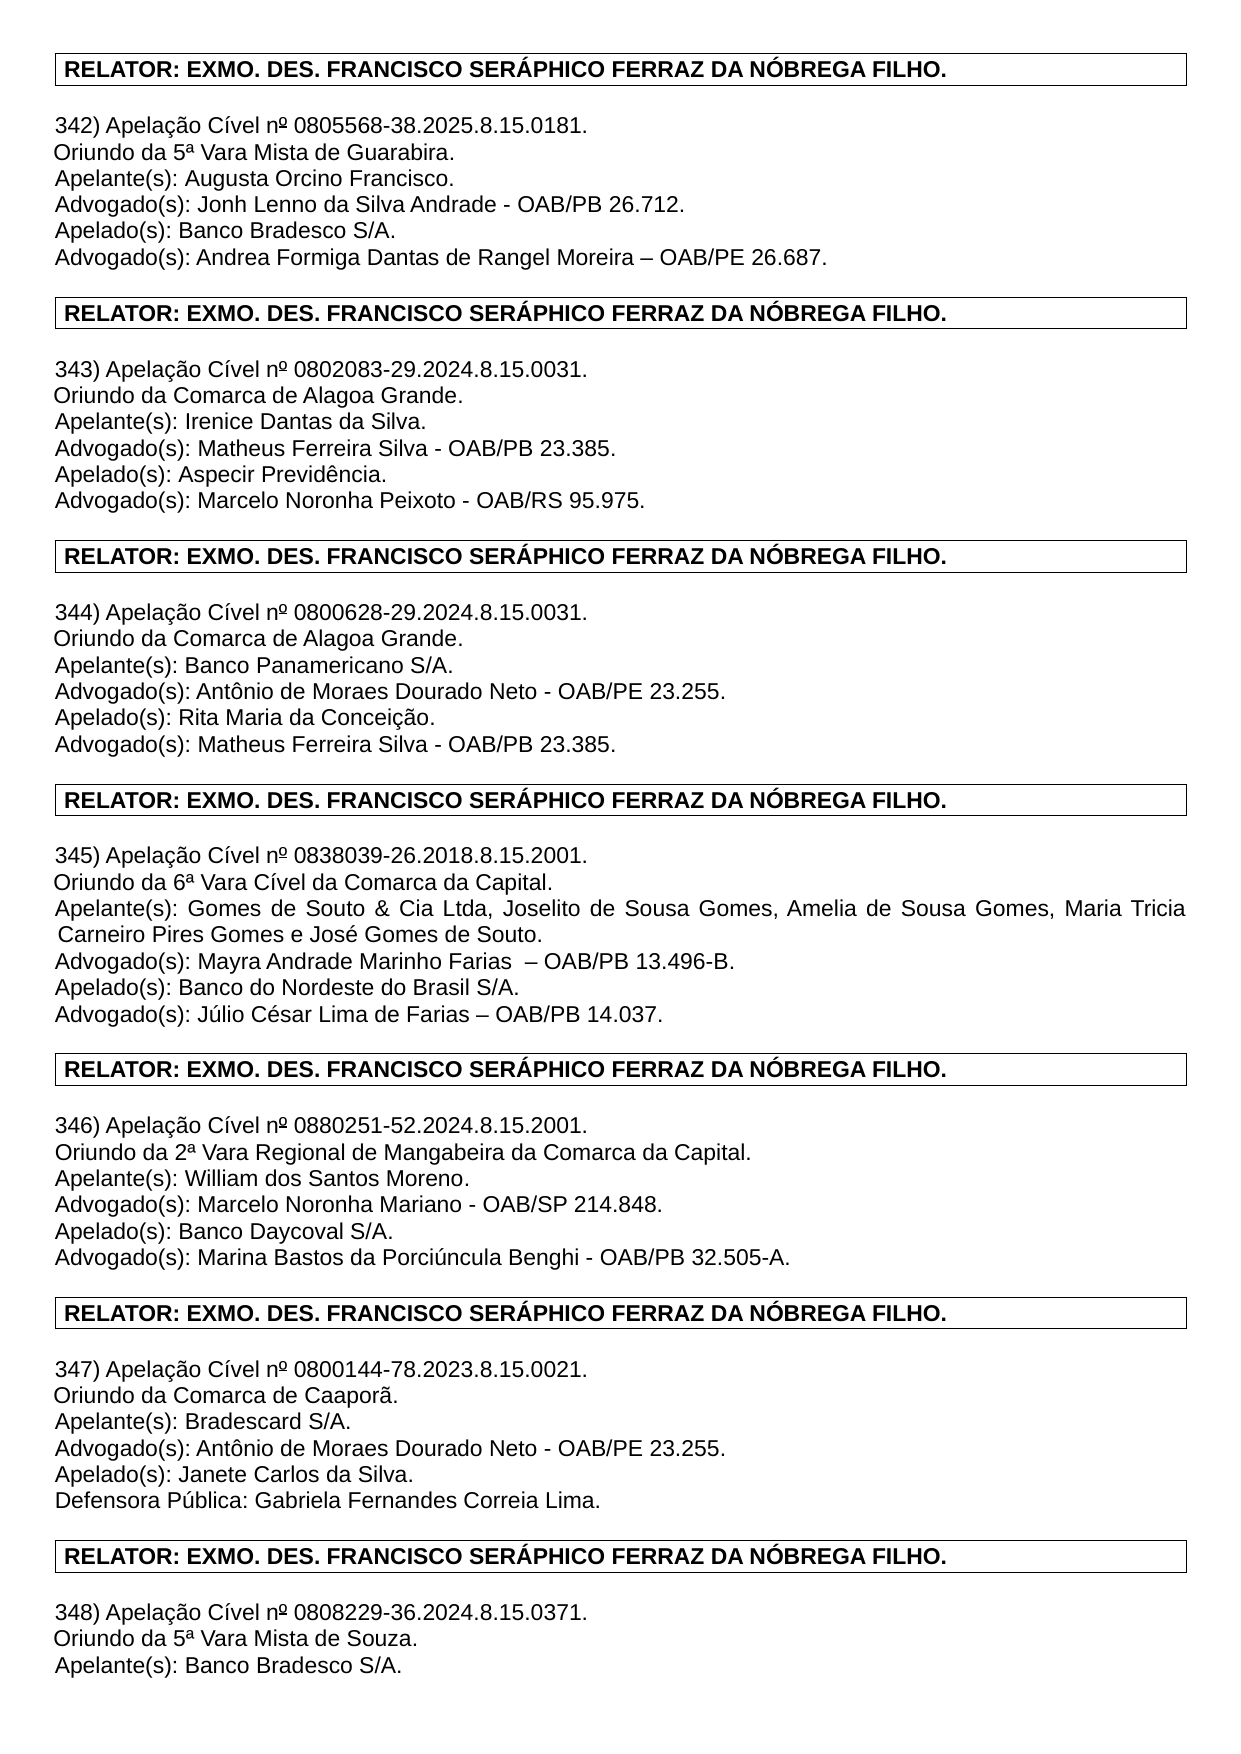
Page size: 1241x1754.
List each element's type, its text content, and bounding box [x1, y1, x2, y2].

text Apelante(s): Irenice Dantas da Silva. [54, 408, 1187, 434]
text Apelante(s): Augusta Orcino Francisco. [54, 165, 1187, 191]
text Apelante(s): Banco Panamericano S/A. [54, 652, 1187, 678]
text 348) Apelação Cível nº 0808229-36.2024.8.15.0371. [54, 1599, 1187, 1625]
text Apelado(s): Rita Maria da Conceição. [54, 704, 1187, 731]
text Oriundo da Comarca de Caaporã. [53, 1382, 1187, 1408]
text RELATOR: EXMO. DES. FRANCISCO SERÁPHICO FERRAZ DA NÓBREGA FILHO. [56, 1054, 1186, 1085]
text Advogado(s): Marina Bastos da Porciúncula Benghi - OAB/PB 32.505-A. [54, 1244, 1187, 1270]
text Apelante(s): Bradescard S/A. [54, 1408, 1187, 1435]
text Oriundo da 6ª Vara Cível da Comarca da Capital. [53, 869, 1187, 895]
text Oriundo da Comarca de Alagoa Grande. [53, 382, 1187, 408]
text Advogado(s): Júlio César Lima de Farias – OAB/PB 14.037. [54, 1001, 1187, 1027]
text Apelante(s): William dos Santos Moreno. [54, 1165, 1187, 1191]
text 343) Apelação Cível nº 0802083-29.2024.8.15.0031. [54, 356, 1187, 382]
text RELATOR: EXMO. DES. FRANCISCO SERÁPHICO FERRAZ DA NÓBREGA FILHO. [56, 54, 1186, 85]
text 342) Apelação Cível nº 0805568-38.2025.8.15.0181. [54, 112, 1187, 138]
text Defensora Pública: Gabriela Fernandes Correia Lima. [54, 1487, 1187, 1514]
text Advogado(s): Antônio de Moraes Dourado Neto - OAB/PE 23.255. [54, 678, 1187, 704]
text Oriundo da 5ª Vara Mista de Guarabira. [53, 138, 1187, 165]
text RELATOR: EXMO. DES. FRANCISCO SERÁPHICO FERRAZ DA NÓBREGA FILHO. [56, 1298, 1186, 1328]
text Oriundo da 5ª Vara Mista de Souza. [53, 1625, 1187, 1652]
text Apelado(s): Janete Carlos da Silva. [54, 1461, 1187, 1487]
text Apelado(s): Banco do Nordeste do Brasil S/A. [54, 974, 1187, 1001]
text RELATOR: EXMO. DES. FRANCISCO SERÁPHICO FERRAZ DA NÓBREGA FILHO. [56, 541, 1186, 572]
text Advogado(s): Marcelo Noronha Mariano - OAB/SP 214.848. [54, 1191, 1187, 1218]
text Apelante(s): Gomes de Souto & Cia Ltda, Joselito de Sousa Gomes, Amelia de Sousa Gomes, Maria Tricia Carneiro Pires Gomes e José Gomes de Souto. [54, 895, 1187, 948]
text RELATOR: EXMO. DES. FRANCISCO SERÁPHICO FERRAZ DA NÓBREGA FILHO. [56, 1541, 1186, 1572]
text Apelado(s): Banco Bradesco S/A. [54, 217, 1187, 244]
text Apelado(s): Banco Daycoval S/A. [54, 1218, 1187, 1244]
text Oriundo da Comarca de Alagoa Grande. [53, 625, 1187, 652]
text RELATOR: EXMO. DES. FRANCISCO SERÁPHICO FERRAZ DA NÓBREGA FILHO. [56, 298, 1186, 328]
text RELATOR: EXMO. DES. FRANCISCO SERÁPHICO FERRAZ DA NÓBREGA FILHO. [56, 785, 1186, 815]
text 346) Apelação Cível nº 0880251-52.2024.8.15.2001. [54, 1112, 1187, 1138]
text 345) Apelação Cível nº 0838039-26.2018.8.15.2001. [54, 842, 1187, 869]
text Advogado(s): Jonh Lenno da Silva Andrade - OAB/PB 26.712. [54, 191, 1187, 217]
text Apelado(s): Aspecir Previdência. [54, 461, 1187, 487]
text Apelante(s): Banco Bradesco S/A. [54, 1652, 1187, 1678]
text 344) Apelação Cível nº 0800628-29.2024.8.15.0031. [54, 599, 1187, 625]
text Advogado(s): Matheus Ferreira Silva - OAB/PB 23.385. [54, 434, 1187, 461]
text Advogado(s): Marcelo Noronha Peixoto - OAB/RS 95.975. [54, 487, 1187, 514]
text Advogado(s): Mayra Andrade Marinho Farias – OAB/PB 13.496-B. [54, 948, 1187, 974]
text Oriundo da 2ª Vara Regional de Mangabeira da Comarca da Capital. [54, 1138, 1187, 1165]
text Advogado(s): Antônio de Moraes Dourado Neto - OAB/PE 23.255. [54, 1435, 1187, 1461]
text 347) Apelação Cível nº 0800144-78.2023.8.15.0021. [54, 1356, 1187, 1382]
text Advogado(s): Matheus Ferreira Silva - OAB/PB 23.385. [54, 731, 1187, 757]
text Advogado(s): Andrea Formiga Dantas de Rangel Moreira – OAB/PE 26.687. [54, 244, 1187, 270]
